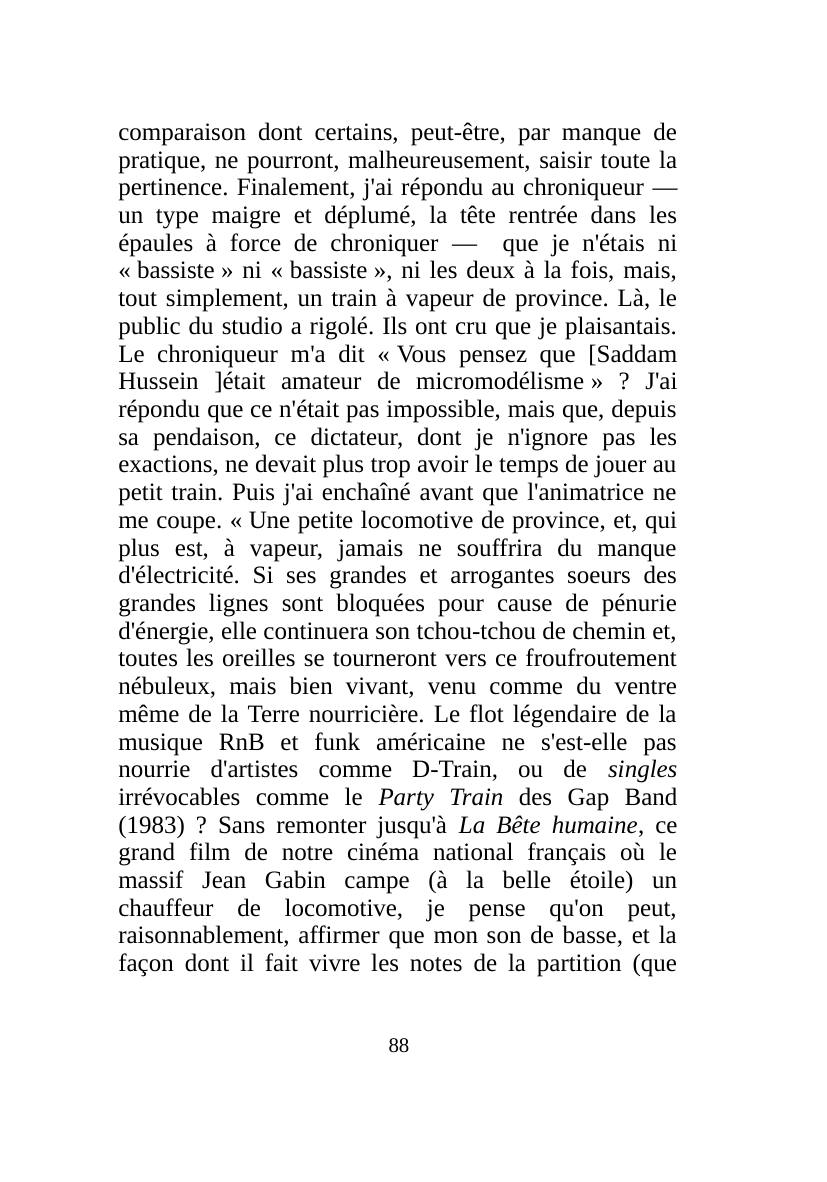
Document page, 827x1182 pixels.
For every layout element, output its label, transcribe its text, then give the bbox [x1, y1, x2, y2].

text comparaison dont certains, peut-être, par manque de pratique, ne pourront, malheureusement, saisir toute la pertinence. Finalement, j'ai répondu au chroniqueur — un type maigre et déplumé, la tête rentrée dans les épaules à force de chroniquer — que je n'étais ni « bassiste » ni « bassiste », ni les deux à la fois, mais, tout simplement, un train à vapeur de province. Là, le public du studio a rigolé. Ils ont cru que je plaisantais. Le chroniqueur m'a dit « Vous pensez que [Saddam Hussein ]était amateur de micromodélisme » ? J'ai répondu que ce n'était pas impossible, mais que, depuis sa pendaison, ce dictateur, dont je n'ignore pas les exactions, ne devait plus trop avoir le temps de jouer au petit train. Puis j'ai enchaîné avant que l'animatrice ne me coupe. « Une petite locomotive de province, et, qui plus est, à vapeur, jamais ne souffrira du manque d'électricité. Si ses grandes et arrogantes soeurs des grandes lignes sont bloquées pour cause de pénurie d'énergie, elle continuera son tchou-tchou de chemin et, toutes les oreilles se tourneront vers ce froufroutement nébuleux, mais bien vivant, venu comme du ventre même de la Terre nourricière. Le flot légendaire de la musique RnB et funk américaine ne s'est-elle pas nourrie d'artistes comme D-Train, ou de singles irrévocables comme le Party Train des Gap Band (1983) ? Sans remonter jusqu'à La Bête humaine, ce grand film de notre cinéma national français où le massif Jean Gabin campe (à la belle étoile) un chauffeur de locomotive, je pense qu'on peut, raisonnablement, affirmer que mon son de basse, et la façon dont il fait vivre les notes de la partition (que [118, 118, 677, 977]
